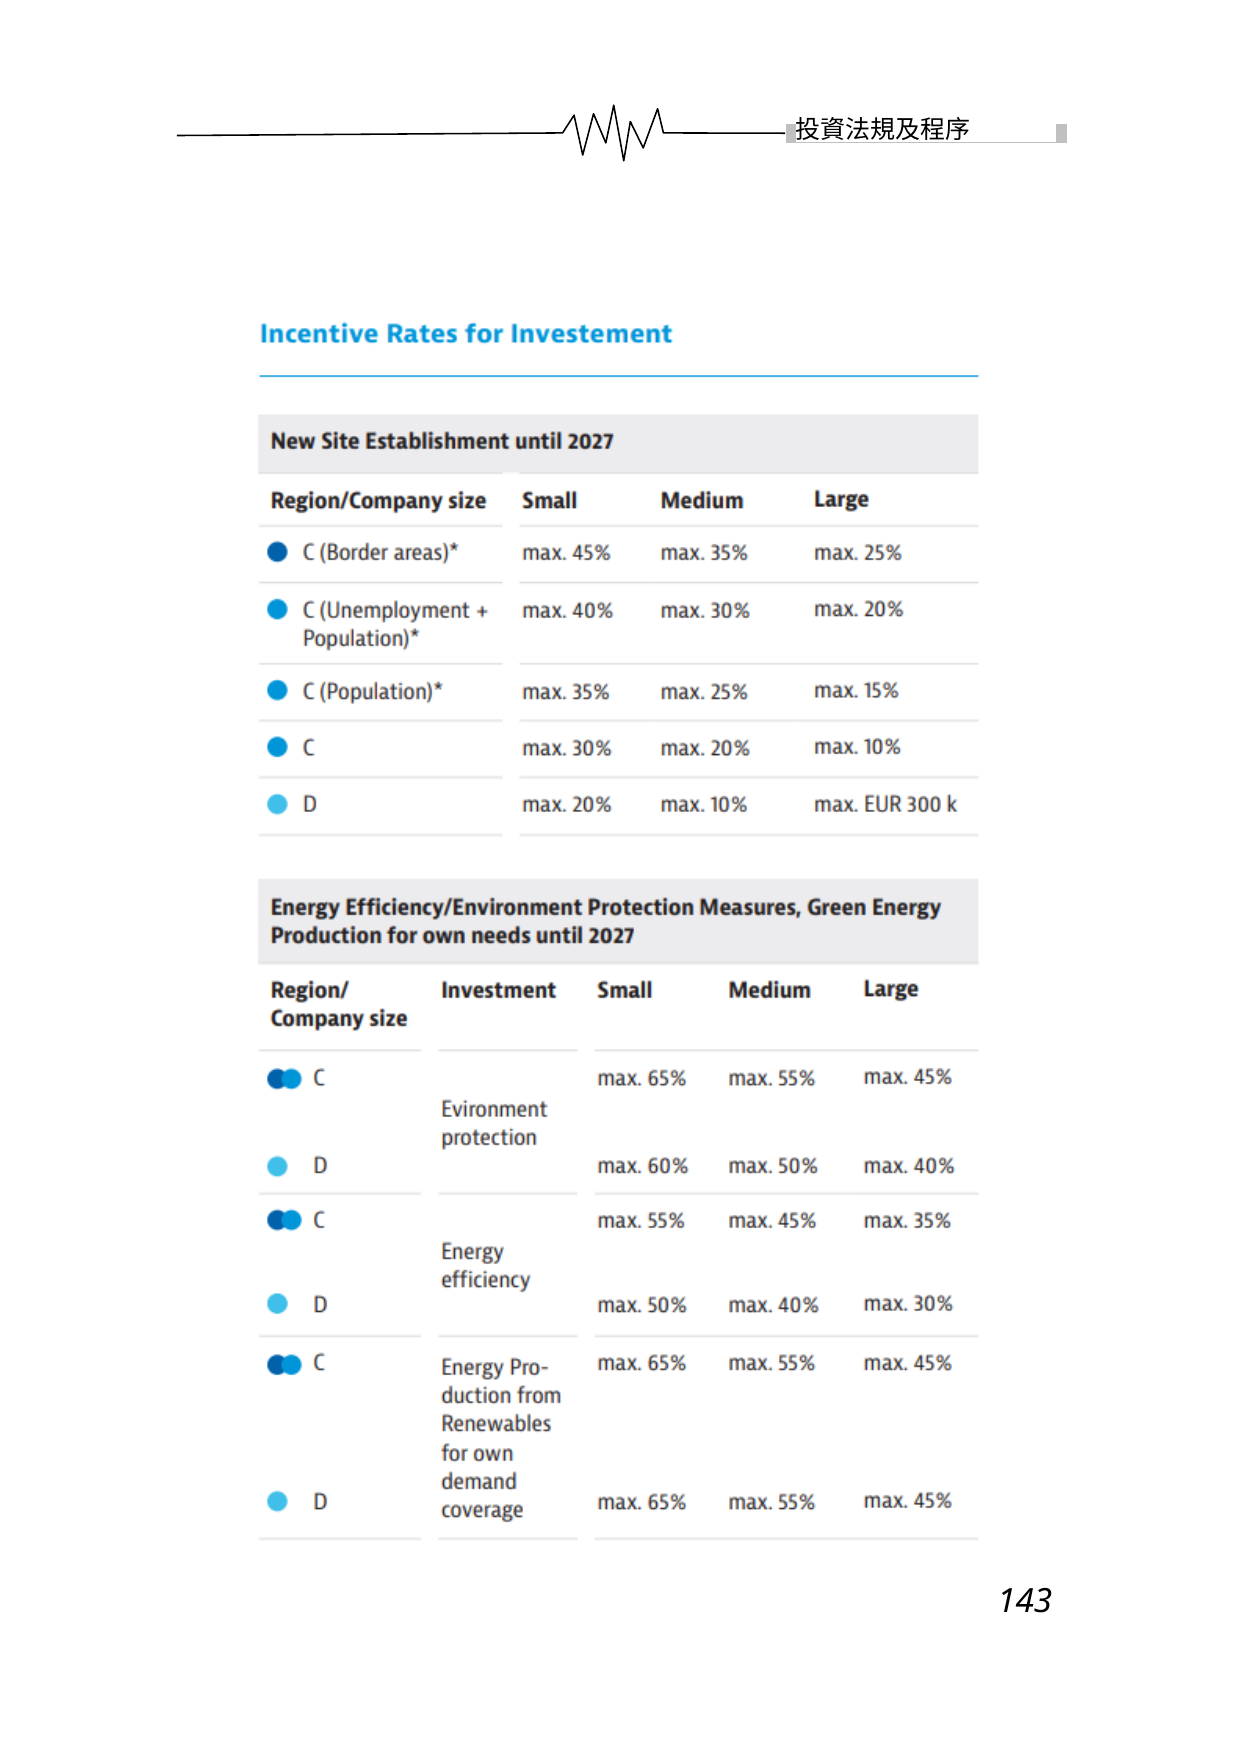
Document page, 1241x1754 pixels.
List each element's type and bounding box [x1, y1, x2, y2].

picture [252, 313, 988, 1544]
